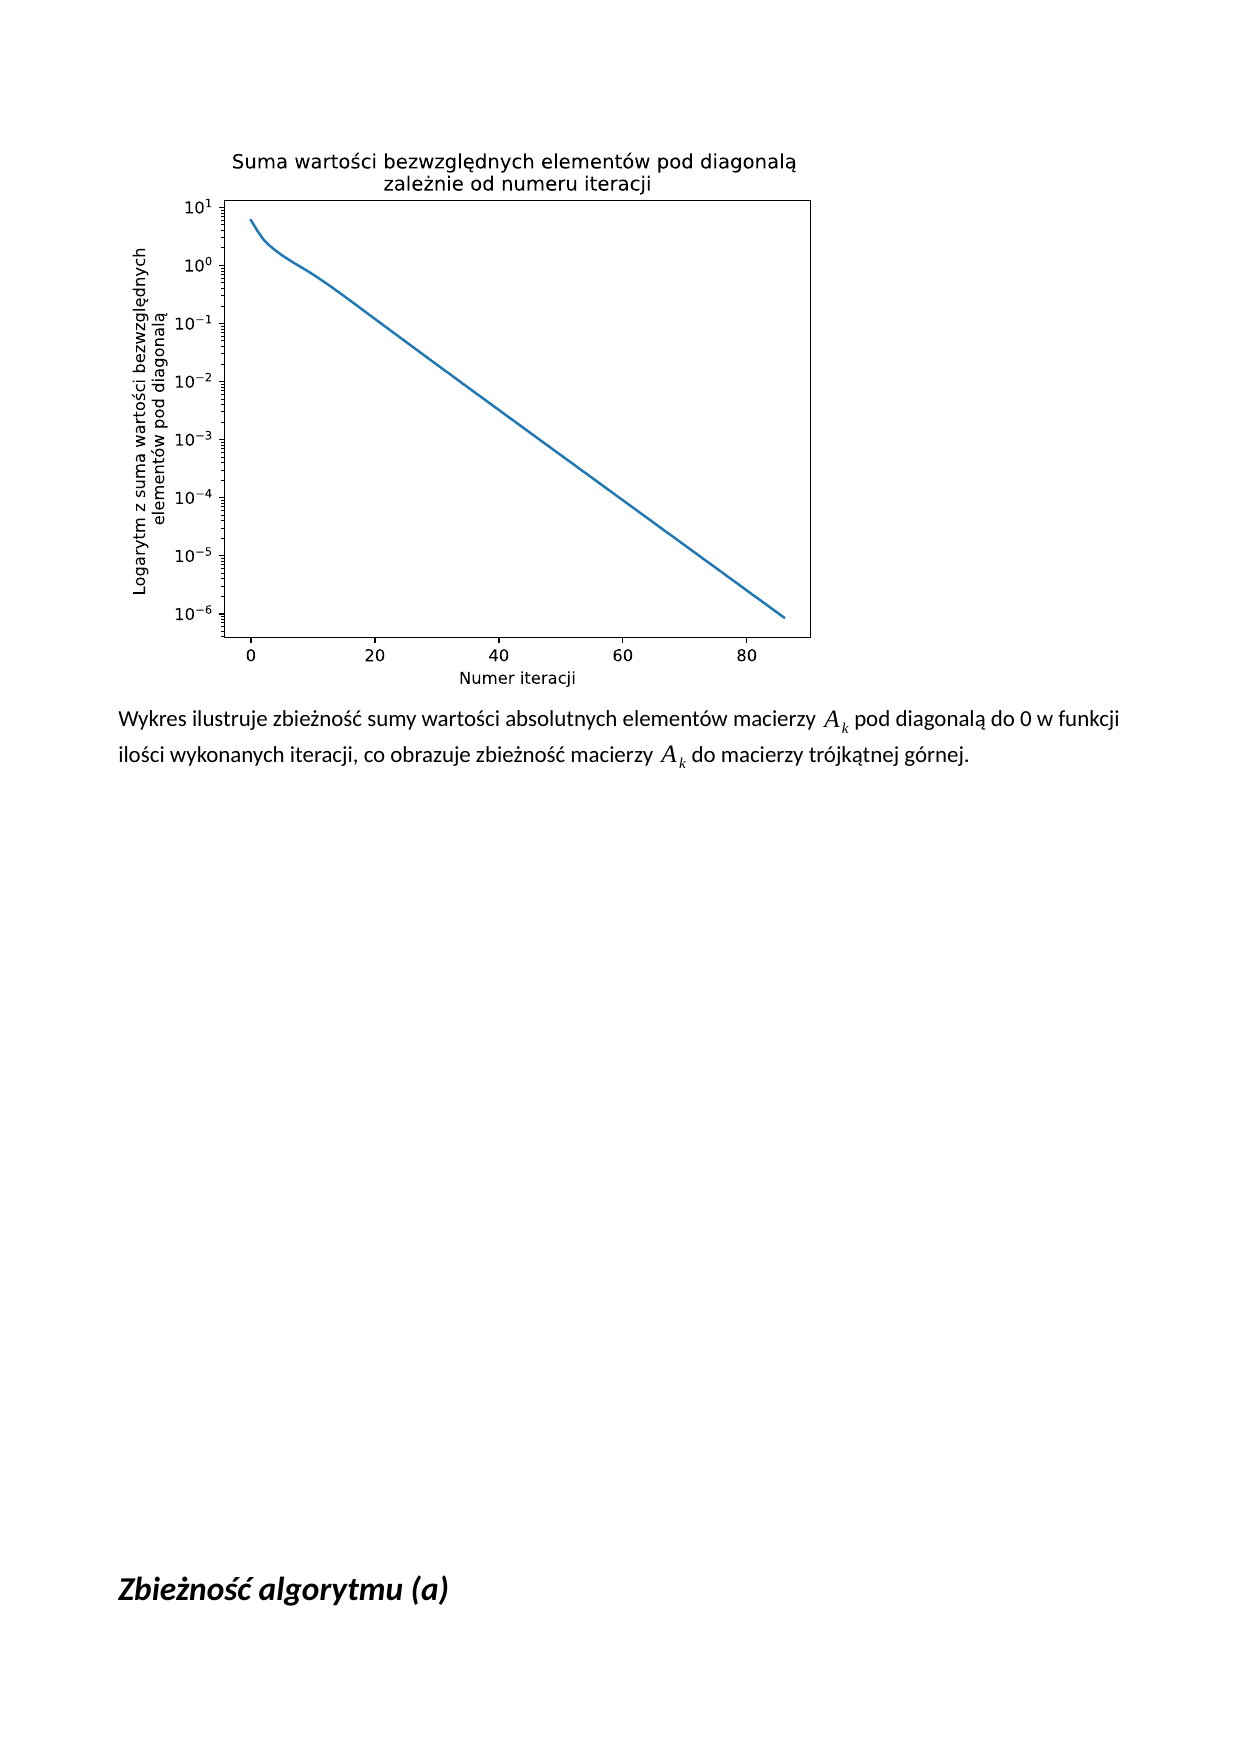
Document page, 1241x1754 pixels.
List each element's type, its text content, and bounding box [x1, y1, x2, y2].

text Wykres ilustruje zbieżność sumy wartości absolutnych elementów macierzy pod diagonalą do 0 w funkcji ilości wykonanych iteracji, co obrazuje zbieżność macierzy do macierzy trójkątnej górnej. [118, 118, 1122, 772]
text Zbieżność algorytmu (a) [118, 1568, 1122, 1609]
